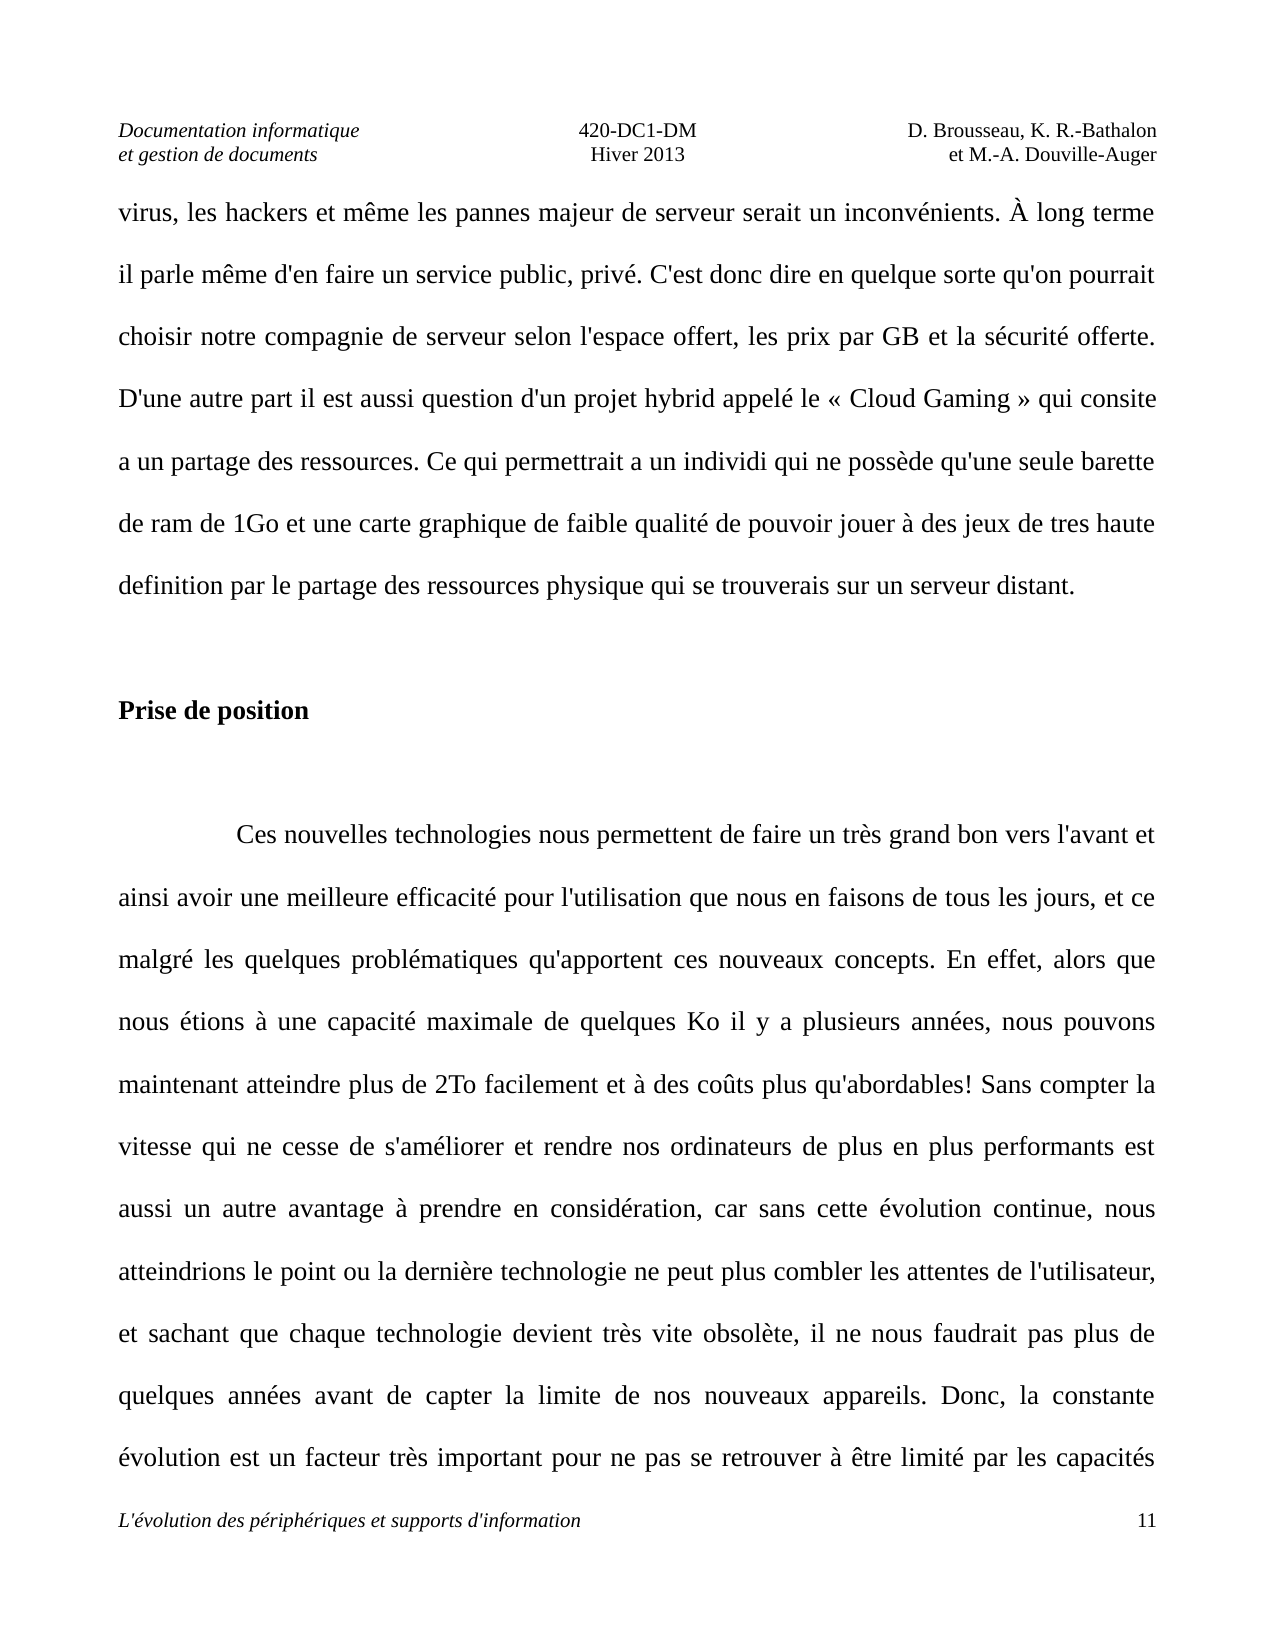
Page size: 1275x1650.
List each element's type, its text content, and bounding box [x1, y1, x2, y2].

text Prise de position [118, 694, 1157, 725]
text virus, les hackers et même les pannes majeur de serveur serait un inconvénients. À long terme il parle même d'en faire un service public, privé. C'est donc dire en quelque sorte qu'on pourrait choisir notre compagnie de serveur selon l'espace offert, les prix par GB et la sécurité offerte. D'une autre part il est aussi question d'un projet hybrid appelé le « Cloud Gaming » qui consite a un partage des ressources. Ce qui permettrait a un individi qui ne possède qu'une seule barette de ram de 1Go et une carte graphique de faible qualité de pouvoir jouer à des jeux de tres haute definition par le partage des ressources physique qui se trouverais sur un serveur distant. [118, 196, 1157, 601]
text Ces nouvelles technologies nous permettent de faire un très grand bon vers l'avant et ainsi avoir une meilleure efficacité pour l'utilisation que nous en faisons de tous les jours, et ce malgré les quelques problématiques qu'apportent ces nouveaux concepts. En effet, alors que nous étions à une capacité maximale de quelques Ko il y a plusieurs années, nous pouvons maintenant atteindre plus de 2To facilement et à des coûts plus qu'abordables! Sans compter la vitesse qui ne cesse de s'améliorer et rendre nos ordinateurs de plus en plus performants est aussi un autre avantage à prendre en considération, car sans cette évolution continue, nous atteindrions le point ou la dernière technologie ne peut plus combler les attentes de l'utilisateur, et sachant que chaque technologie devient très vite obsolète, il ne nous faudrait pas plus de quelques années avant de capter la limite de nos nouveaux appareils. Donc, la constante évolution est un facteur très important pour ne pas se retrouver à être limité par les capacités [118, 819, 1157, 1473]
